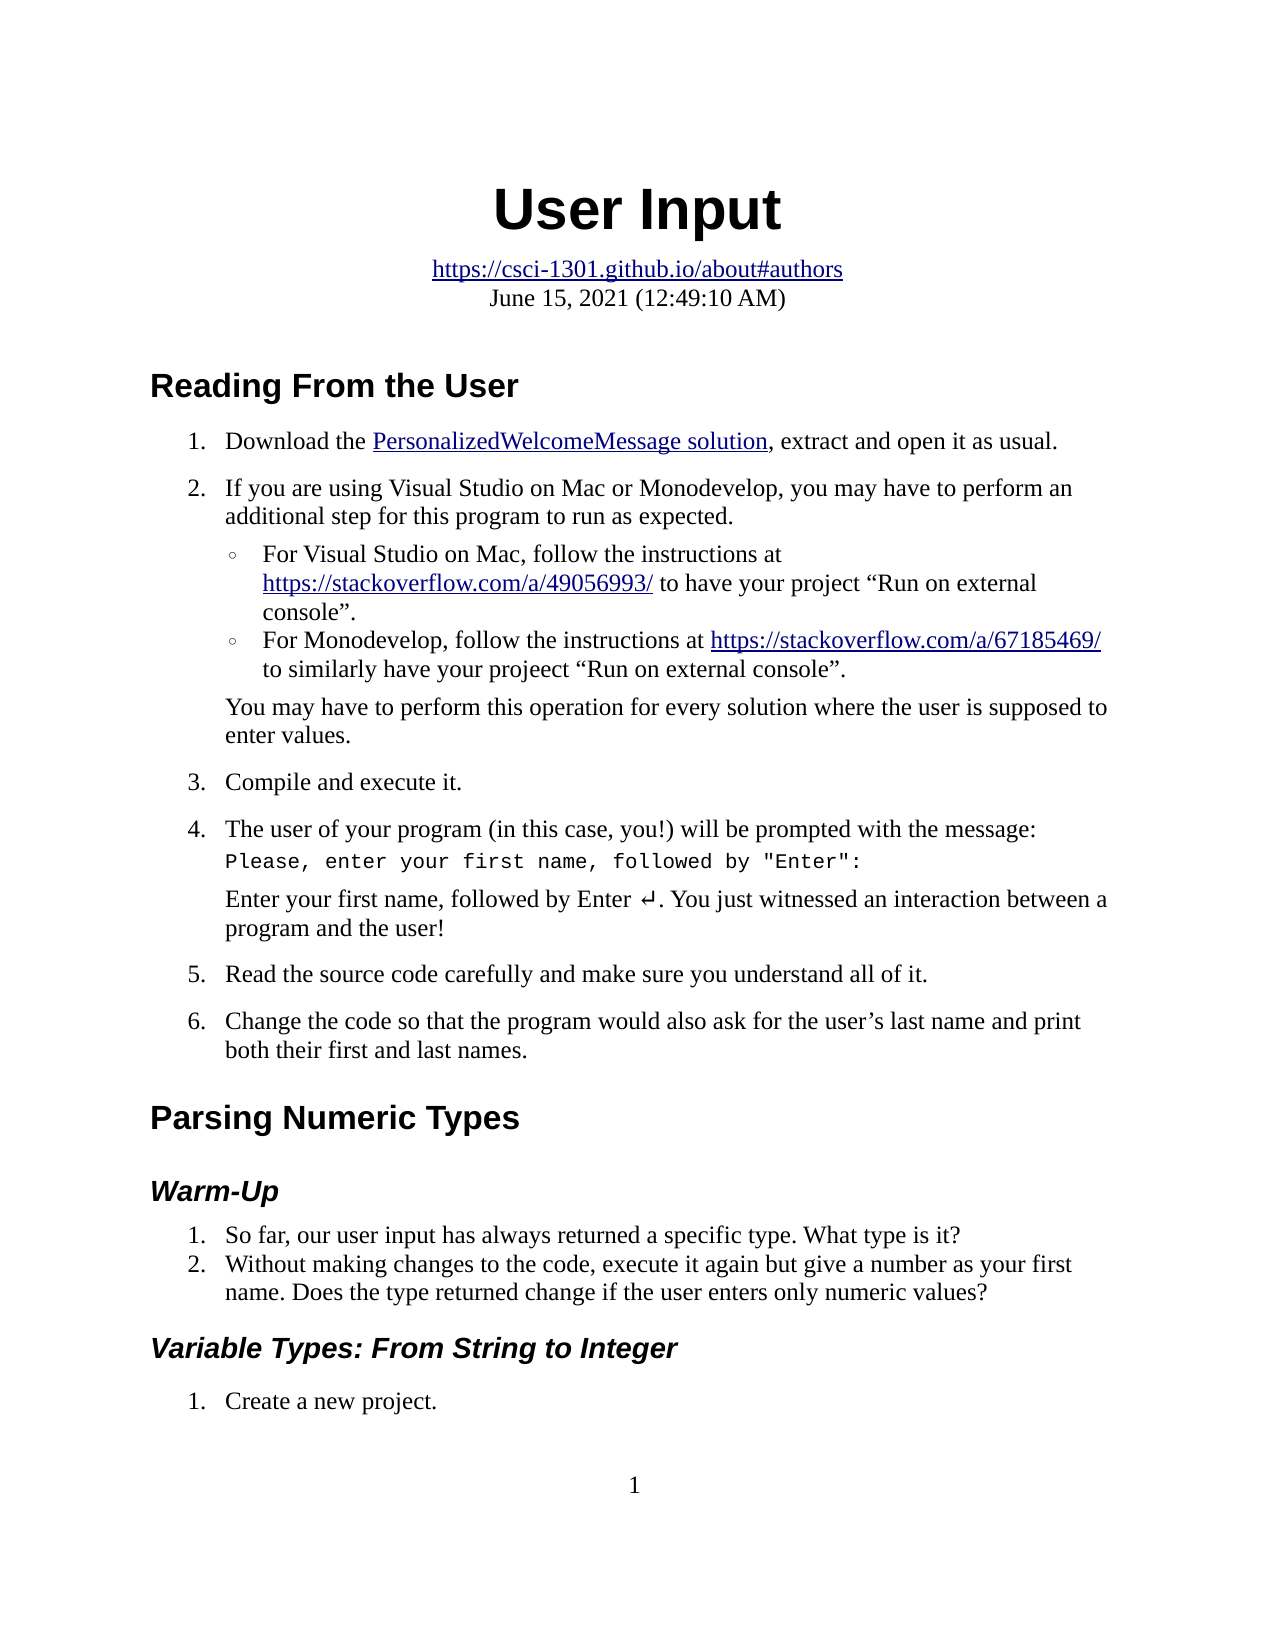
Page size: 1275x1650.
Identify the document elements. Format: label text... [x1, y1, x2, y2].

subtitle Warm-Up [150, 1174, 1125, 1207]
list So far, our user input has always returned a specific type. What type is it? [187, 1220, 1125, 1249]
list Enter your first name, followed by Enter ↵. You just witnessed an interaction between a program and the user! [187, 884, 1125, 942]
subtitle Reading From the User [150, 366, 1125, 404]
text June 15, 2021 (12:49:10 AM) [150, 283, 1125, 312]
list The user of your program (in this case, you!) will be prompted with the message: [187, 814, 1125, 843]
list Compile and execute it. [187, 767, 1125, 796]
list Download the PersonalizedWelcomeMessage solution, extract and open it as usual. [187, 426, 1125, 455]
text https://csci-1301.github.io/about#authors [150, 254, 1125, 283]
list You may have to perform this operation for every solution where the user is supposed to enter values. [187, 692, 1125, 749]
list Create a new project. [187, 1386, 1125, 1415]
list Change the code so that the program would also ask for the user’s last name and print both their first and last names. [187, 1006, 1125, 1064]
list For Visual Studio on Mac, follow the instructions at https://stackoverflow.com/a/49056993/ to have your project “Run on external console”. [225, 539, 1125, 625]
subtitle Parsing Numeric Types [150, 1098, 1125, 1136]
list For Monodevelop, follow the instructions at https://stackoverflow.com/a/67185469/ to similarly have your projeect “Run on external console”. [225, 625, 1125, 683]
list Read the source code carefully and make sure you understand all of it. [187, 959, 1125, 988]
subtitle Variable Types: From String to Integer [150, 1331, 1125, 1365]
list If you are using Visual Studio on Mac or Monodevelop, you may have to perform an additional step for this program to run as expected. [187, 473, 1125, 530]
list Please, enter your first name, followed by "Enter": [187, 852, 1125, 875]
list Without making changes to the code, execute it again but give a number as your first name. Does the type returned change if the user enters only numeric values? [187, 1249, 1125, 1306]
title User Input [150, 175, 1125, 242]
